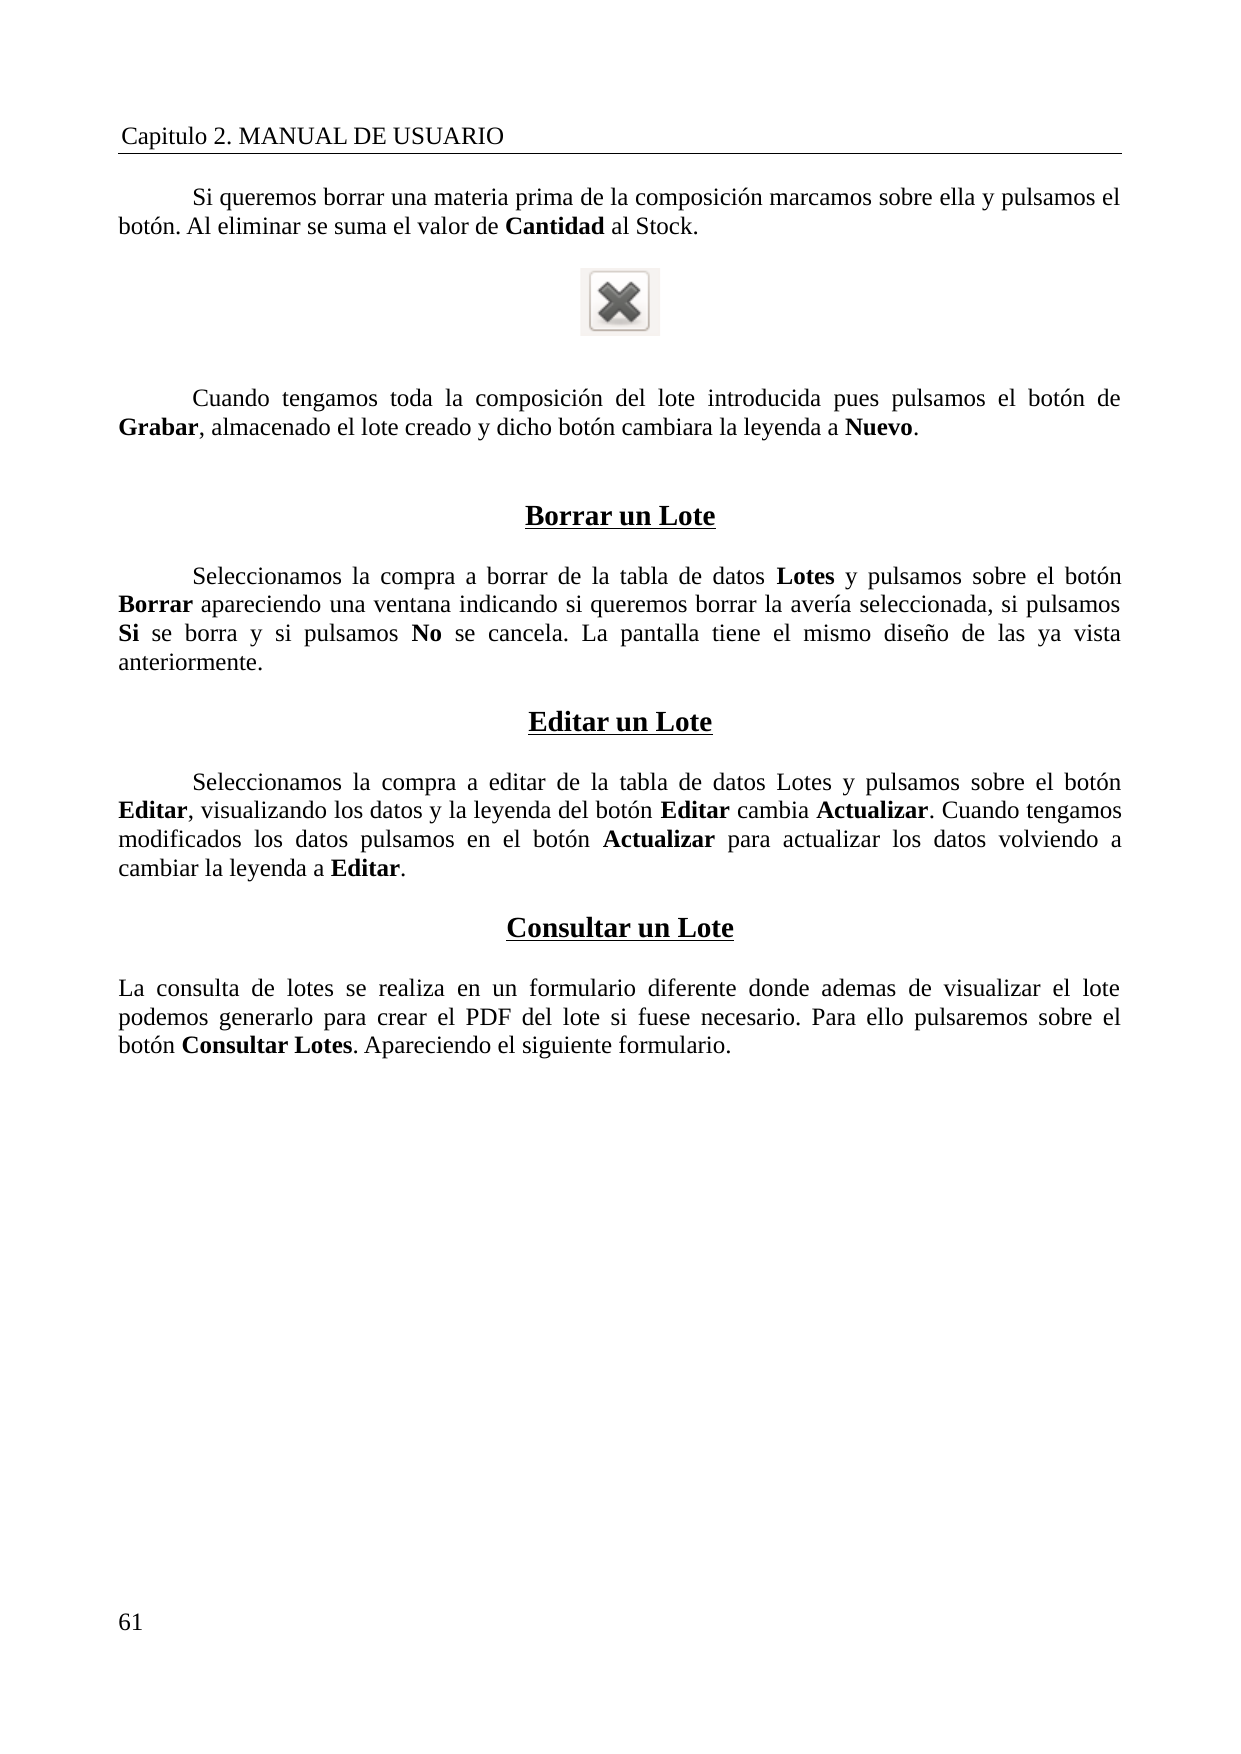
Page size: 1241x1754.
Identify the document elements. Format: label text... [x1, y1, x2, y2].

text La consulta de lotes se realiza en un formulario diferente donde ademas de visualizar el lote podemos generarlo para crear el PDF del lote si fuese necesario. Para ello pulsaremos sobre el botón Consultar Lotes. Apareciendo el siguiente formulario. [118, 973, 1122, 1059]
text Editar un Lote [118, 704, 1122, 738]
picture [580, 268, 661, 336]
text Consultar un Lote [118, 911, 1122, 944]
text Seleccionamos la compra a borrar de la tabla de datos Lotes y pulsamos sobre el botón Borrar apareciendo una ventana indicando si queremos borrar la avería seleccionada, si pulsamos Si se borra y si pulsamos No se cancela. La pantalla tiene el mismo diseño de las ya vista anteriormente. [118, 561, 1122, 676]
text Seleccionamos la compra a editar de la tabla de datos Lotes y pulsamos sobre el botón Editar, visualizando los datos y la leyenda del botón Editar cambia Actualizar. Cuando tengamos modificados los datos pulsamos en el botón Actualizar para actualizar los datos volviendo a cambiar la leyenda a Editar. [118, 767, 1122, 882]
text Cuando tengamos toda la composición del lote introducida pues pulsamos el botón de Grabar, almacenado el lote creado y dicho botón cambiara la leyenda a Nuevo. [118, 383, 1122, 441]
text Borrar un Lote [118, 498, 1122, 532]
text Si queremos borrar una materia prima de la composición marcamos sobre ella y pulsamos el botón. Al eliminar se suma el valor de Cantidad al Stock. [118, 182, 1122, 240]
